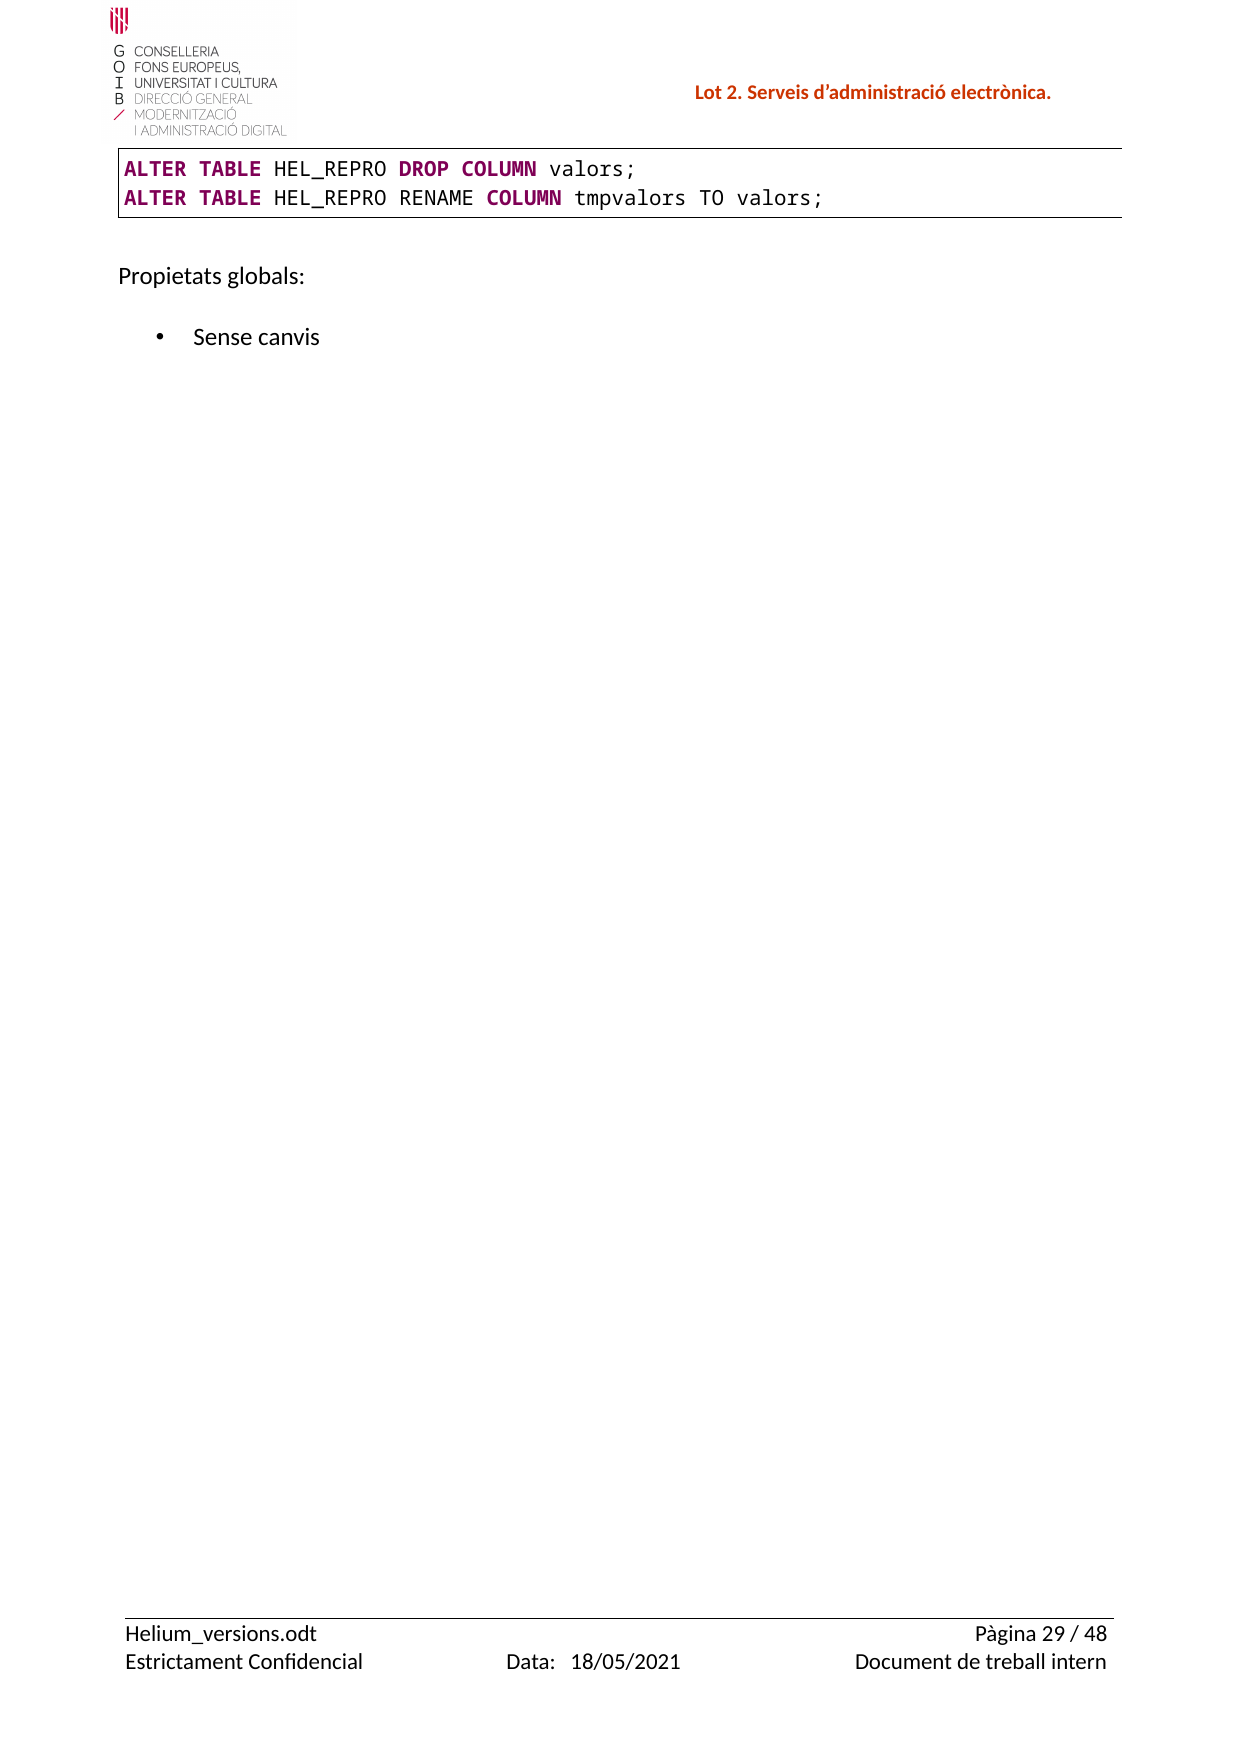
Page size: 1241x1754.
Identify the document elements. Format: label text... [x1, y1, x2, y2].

list Sense canvis [156, 322, 1122, 352]
table_header ALTER TABLE HEL_REPRO DROP COLUMN valors; ALTER TABLE HEL_REPRO RENAME COLUMN tmpvalors TO valors; [119, 149, 1122, 217]
text Propietats globals: [118, 261, 1122, 291]
picture [100, 0, 297, 144]
